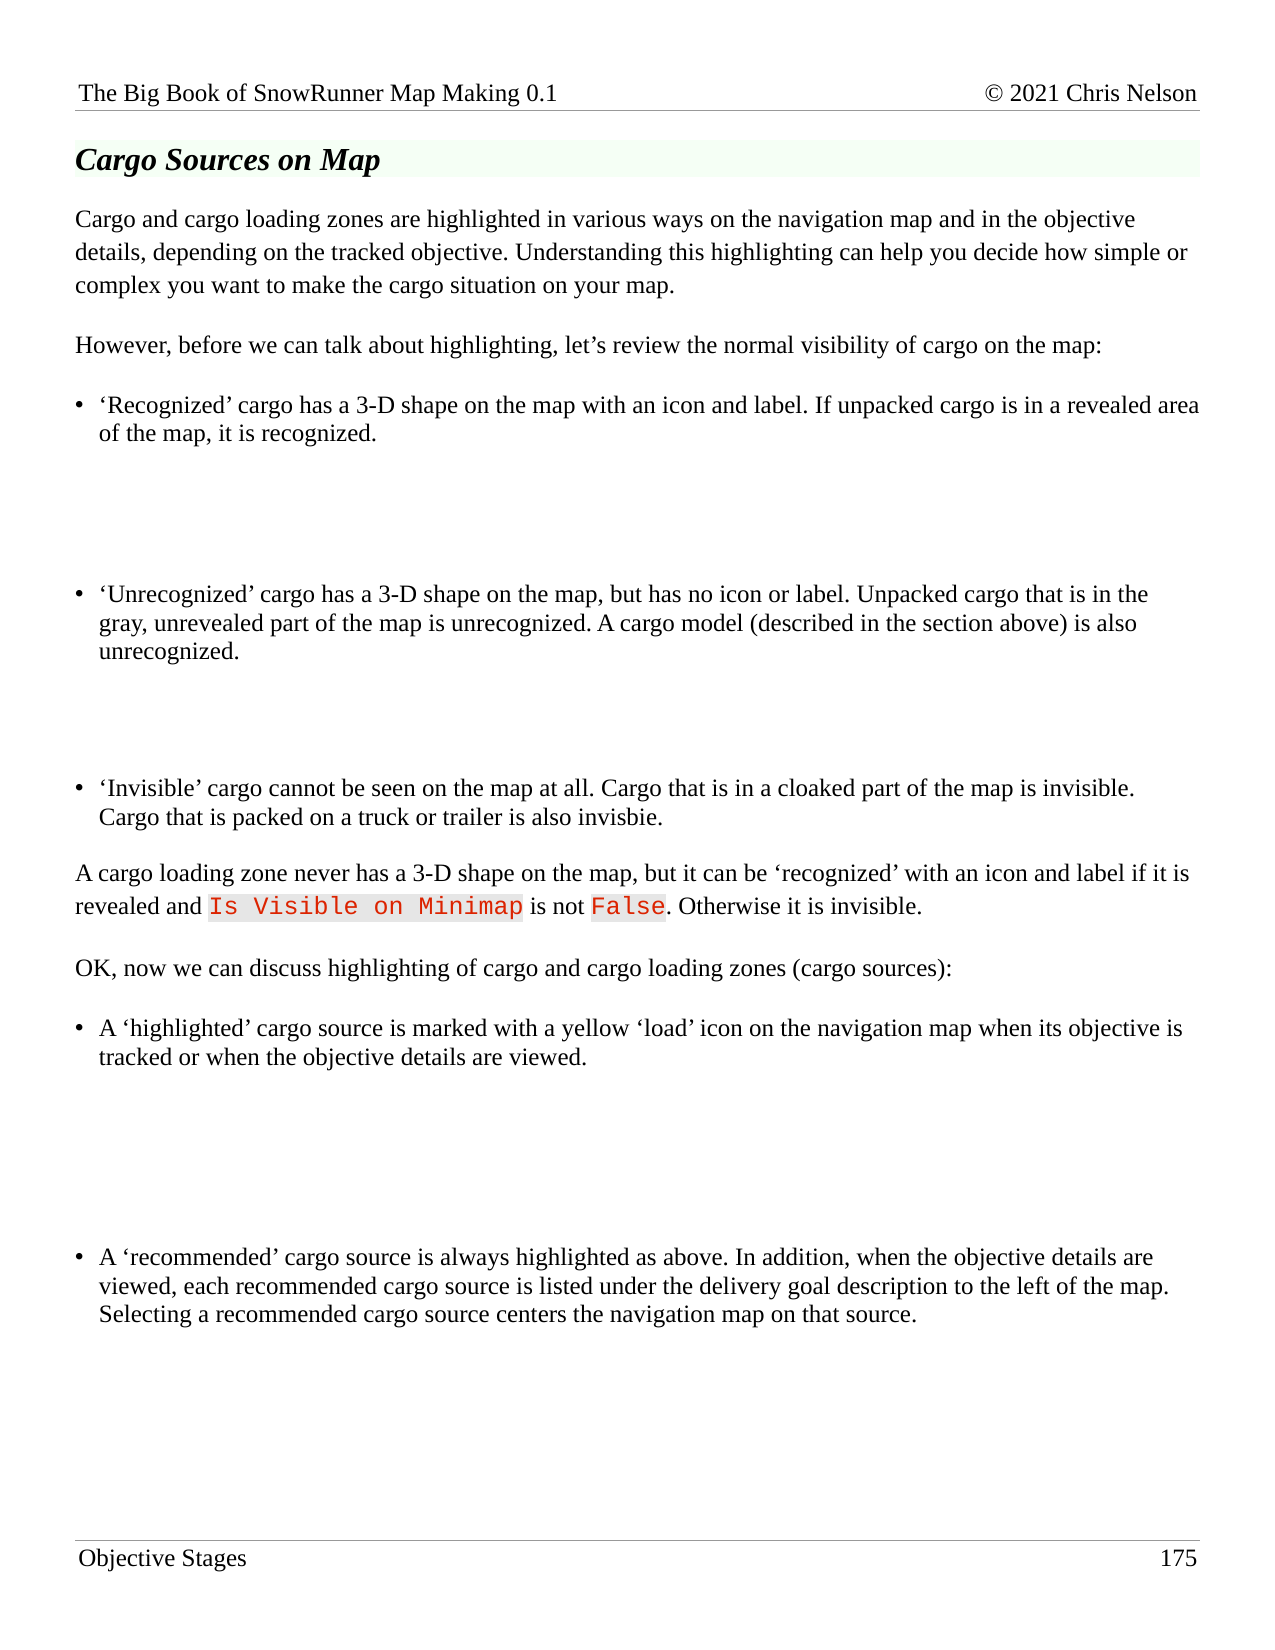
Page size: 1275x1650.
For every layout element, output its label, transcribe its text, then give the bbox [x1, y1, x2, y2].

list A ‘recommended’ cargo source is always highlighted as above. In addition, when the objective details are viewed, each recommended cargo source is listed under the delivery goal description to the left of the map. Selecting a recommended cargo source centers the navigation map on that source. [75, 1242, 1200, 1328]
text A cargo loading zone never has a 3-D shape on the map, but it can be ‘recognized’ with an icon and label if it is revealed and Is Visible on Minimap is not False. Otherwise it is invisible. [75, 858, 1200, 922]
subtitle Cargo Sources on Map [75, 140, 1200, 177]
text However, before we can talk about highlighting, let’s review the normal visibility of cargo on the map: [75, 330, 1200, 358]
list ‘Invisible’ cargo cannot be seen on the map at all. Cargo that is in a cloaked part of the map is invisible. Cargo that is packed on a truck or trailer is also invisbie. [75, 773, 1200, 831]
list A ‘highlighted’ cargo source is marked with a yellow ‘load’ icon on the navigation map when its objective is tracked or when the objective details are viewed. [75, 1013, 1200, 1071]
text Cargo and cargo loading zones are highlighted in various ways on the navigation map and in the objective details, depending on the tracked objective. Understanding this highlighting can help you decide how simple or complex you want to make the cargo situation on your map. [75, 204, 1200, 298]
text OK, now we can discuss highlighting of cargo and cargo loading zones (cargo sources): [75, 953, 1200, 982]
list ‘Recognized’ cargo has a 3-D shape on the map with an icon and label. If unpacked cargo is in a revealed area of the map, it is recognized. [75, 390, 1200, 447]
list ‘Unrecognized’ cargo has a 3-D shape on the map, but has no icon or label. Unpacked cargo that is in the gray, unrevealed part of the map is unrecognized. A cargo model (described in the section above) is also unrecognized. [75, 579, 1200, 665]
